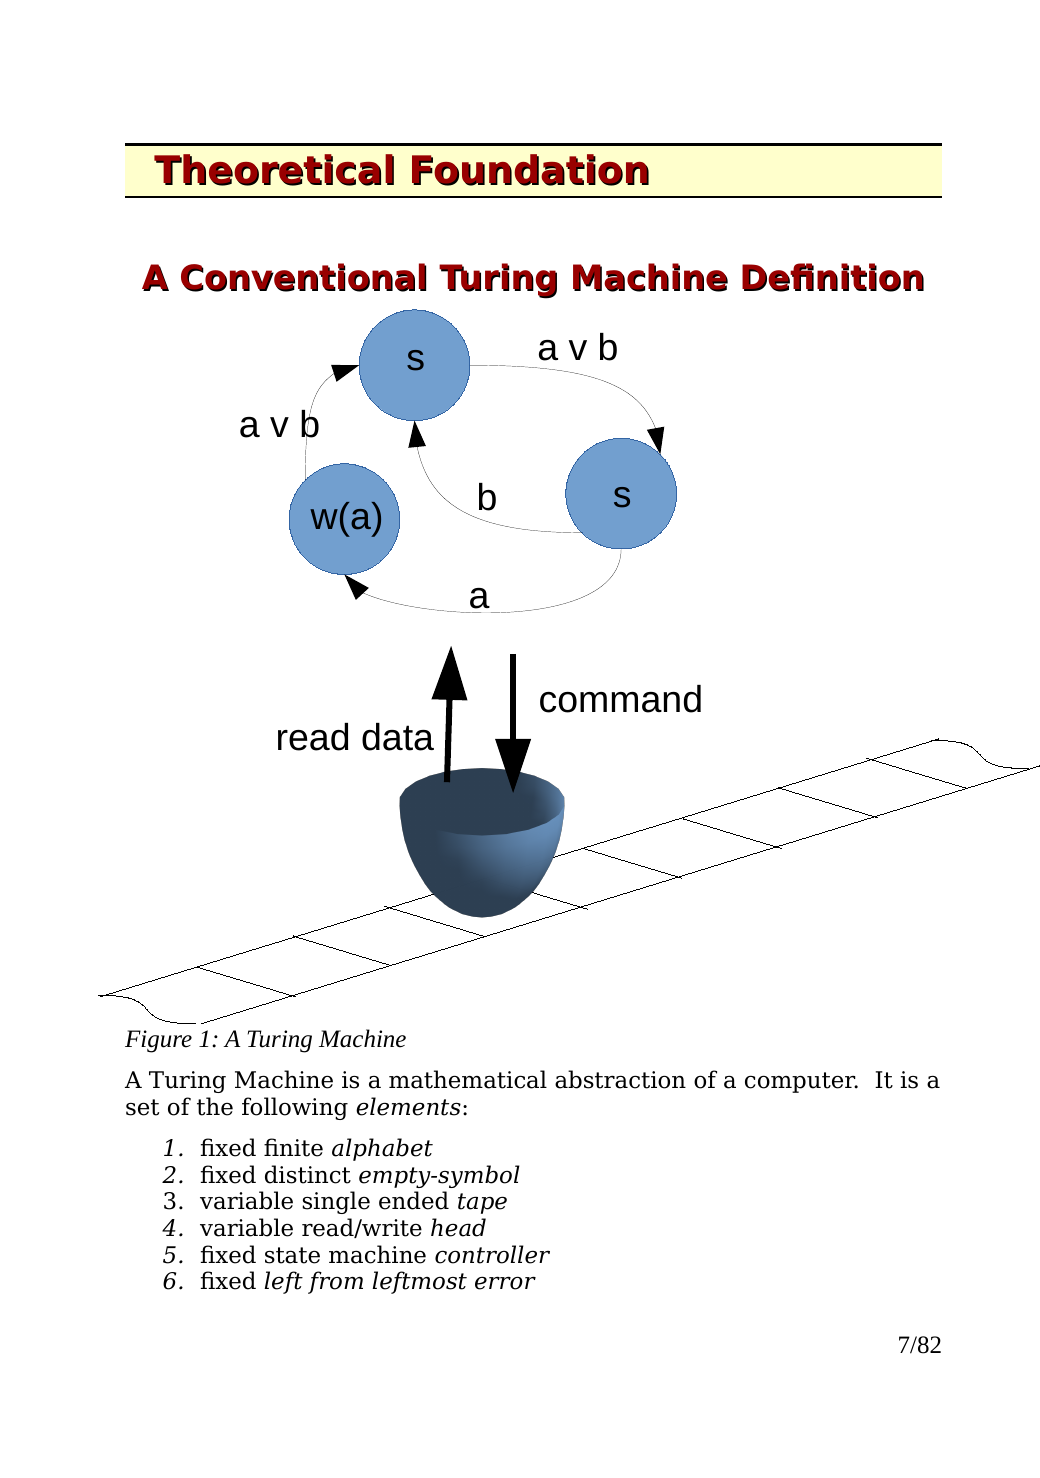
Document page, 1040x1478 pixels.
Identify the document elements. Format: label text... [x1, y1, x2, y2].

list variable read/write head [162, 1215, 942, 1242]
text Figure 1: A Turing Machine [125, 322, 1040, 1053]
subtitle A Conventional Turing Machine Definition [125, 258, 942, 297]
list variable single ended tape [162, 1188, 942, 1215]
text A Turing Machine is a mathematical abstraction of a computer. It is a set of the following elements: [125, 1067, 942, 1121]
list fixed finite alphabet [162, 1135, 942, 1162]
list fixed state machine controller [162, 1242, 942, 1268]
subtitle Theoretical Foundation [125, 146, 942, 196]
list fixed left from leftmost error [162, 1268, 942, 1295]
list fixed distinct empty-symbol [162, 1162, 942, 1188]
